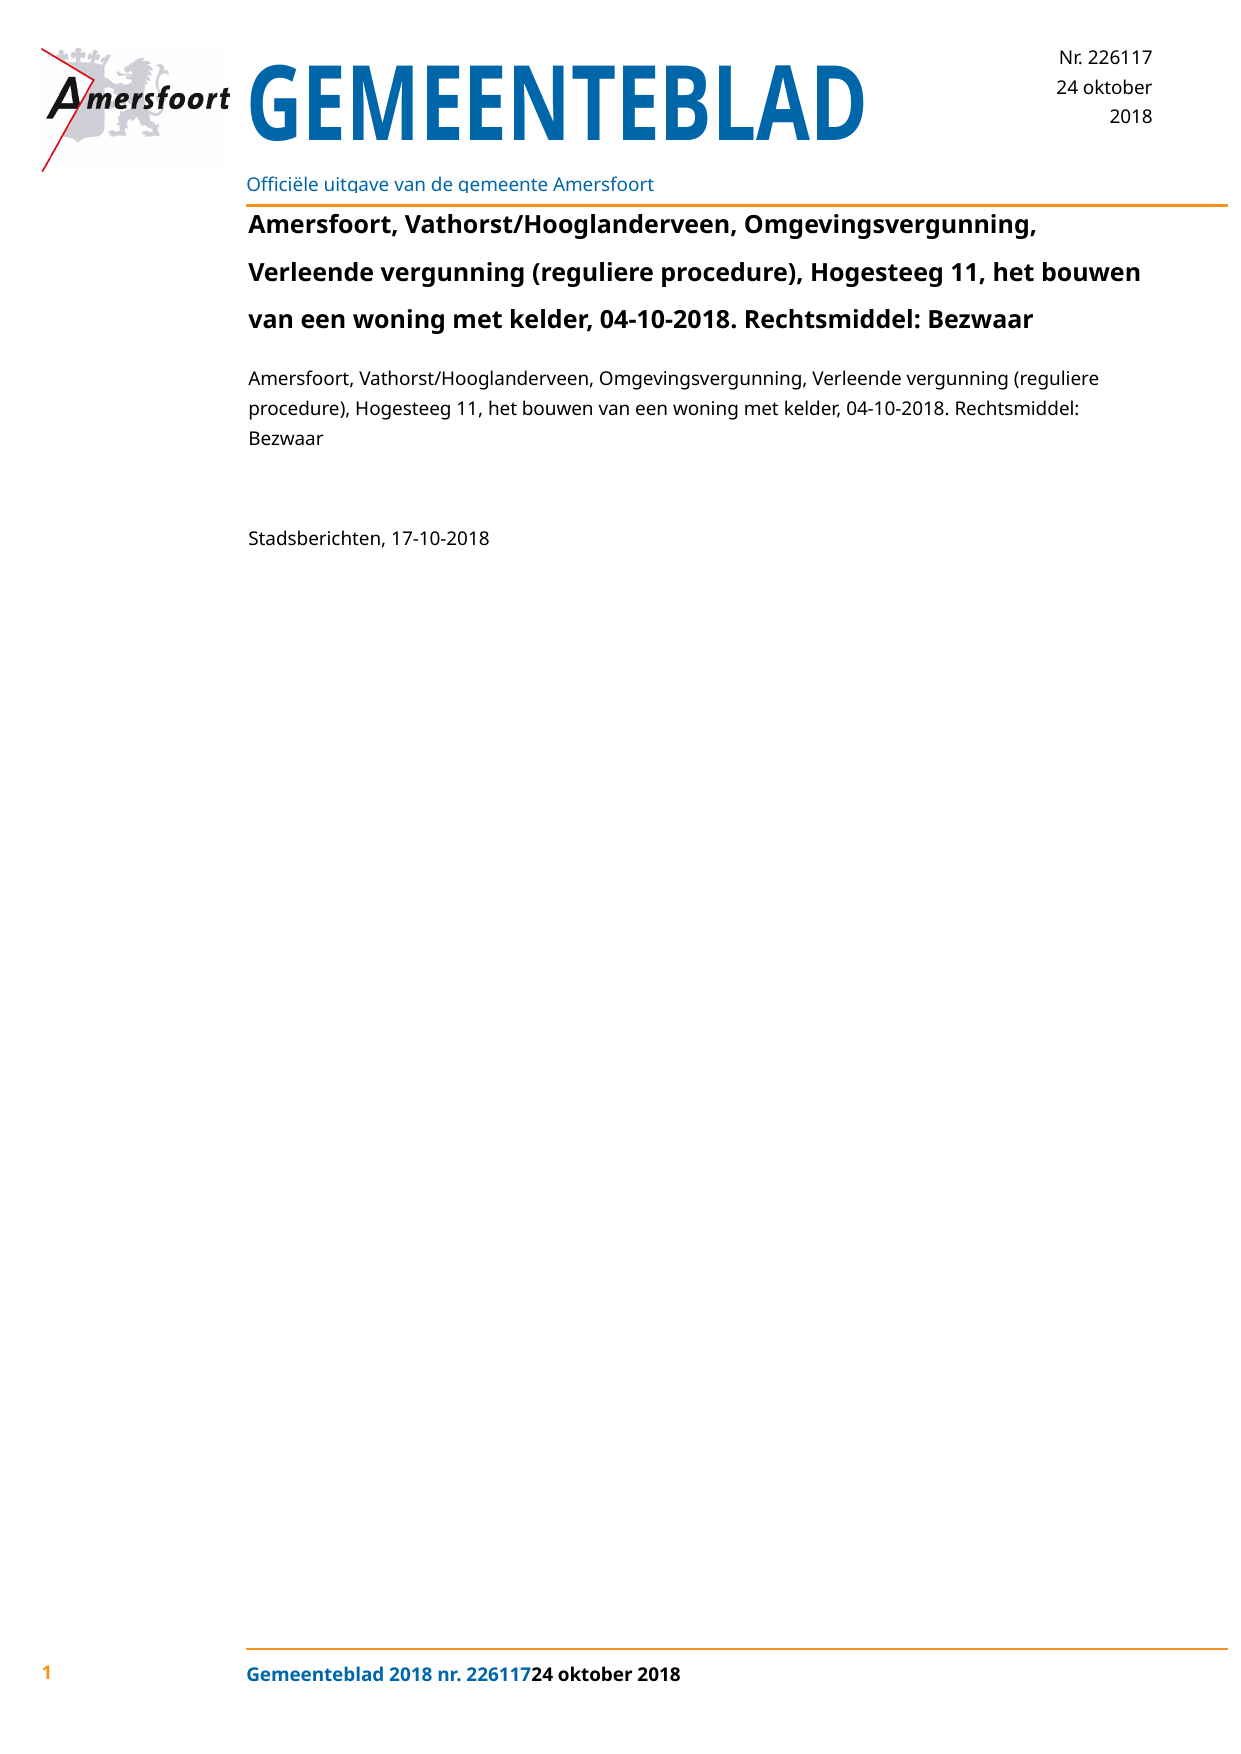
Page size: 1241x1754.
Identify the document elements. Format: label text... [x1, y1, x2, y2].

text Amersfoort, Vathorst/Hooglanderveen, Omgevingsvergunning, Verleende vergunning (reguliere procedure), Hogesteeg 11, het bouwen van een woning met kelder, 04-10-2018. Rechtsmiddel: Bezwaar [248, 366, 1152, 450]
text Amersfoort, Vathorst/Hooglanderveen, Omgevingsvergunning, Verleende vergunning (reguliere procedure), Hogesteeg 11, het bouwen van een woning met kelder, 04-10-2018. Rechtsmiddel: Bezwaar [248, 207, 1152, 336]
picture [41, 47, 231, 172]
text Stadsberichten, 17-10-2018 [248, 526, 1152, 551]
